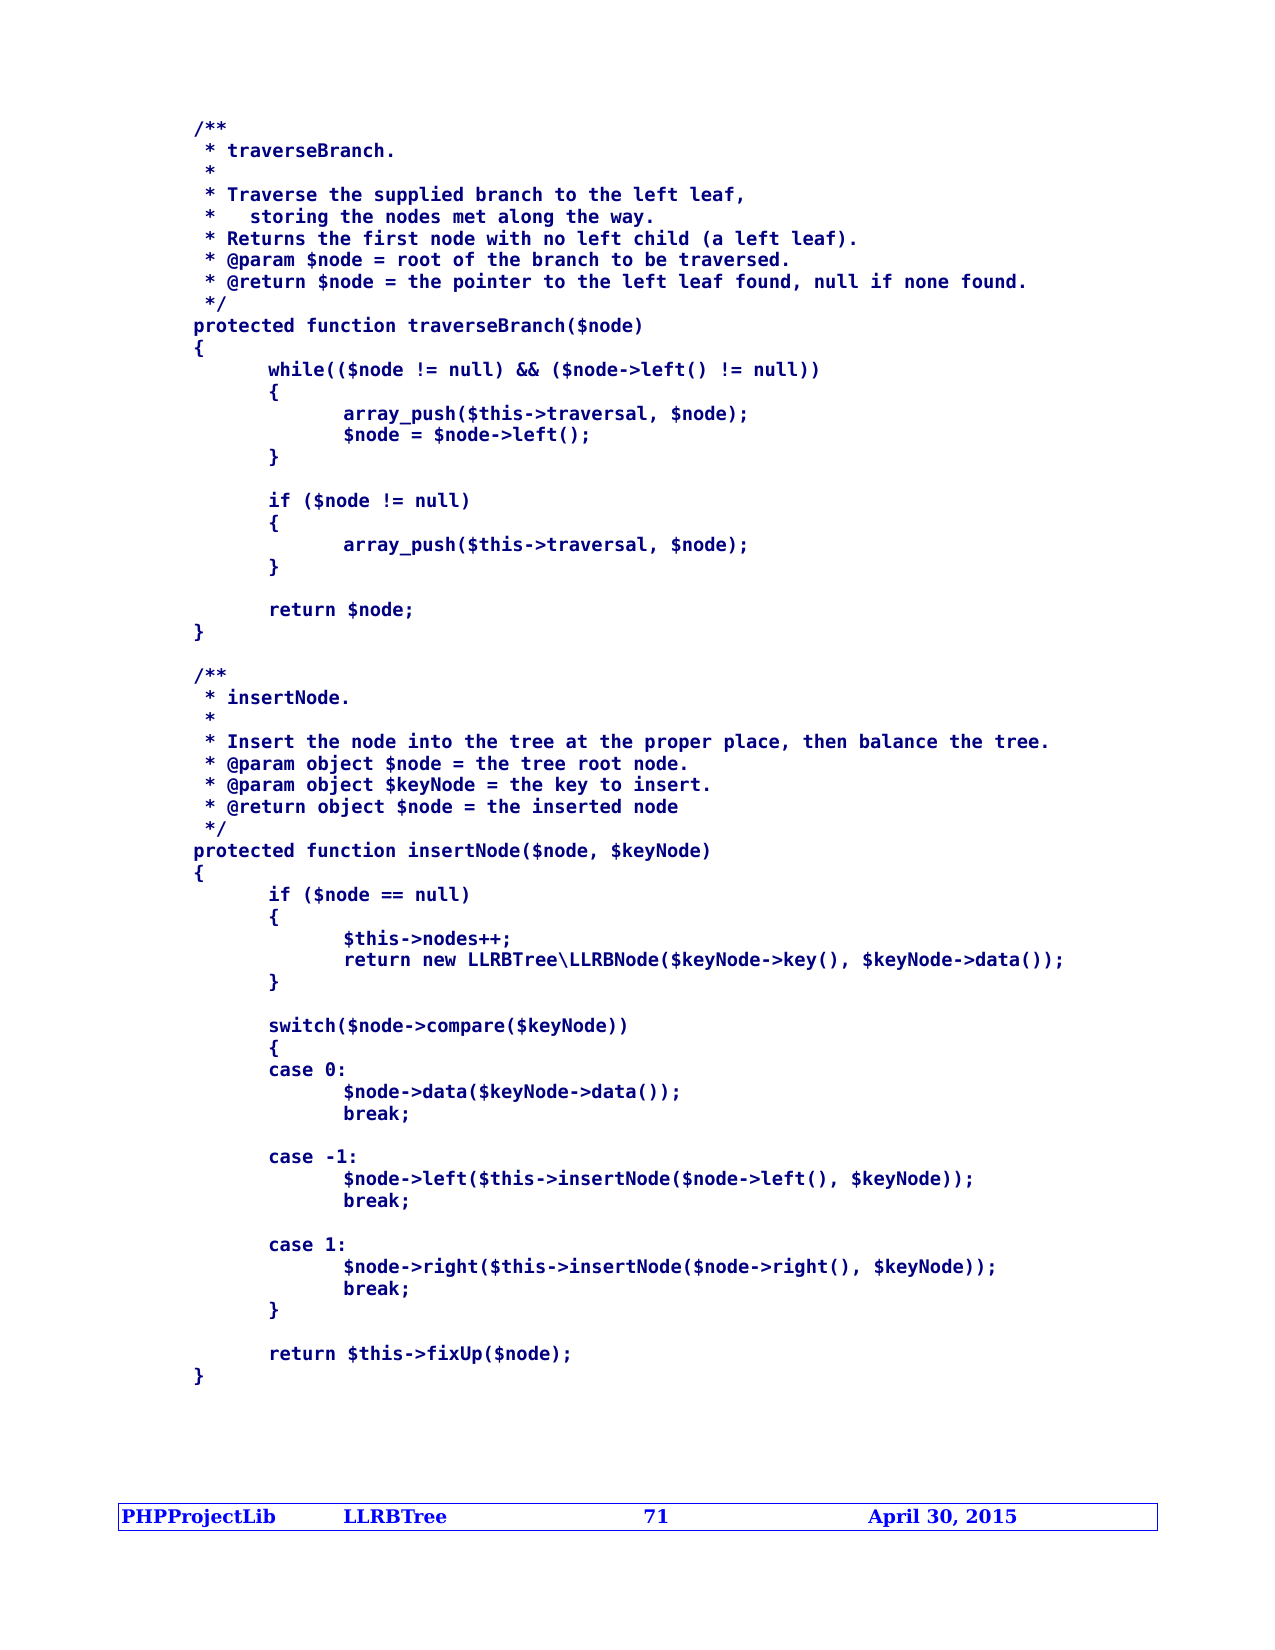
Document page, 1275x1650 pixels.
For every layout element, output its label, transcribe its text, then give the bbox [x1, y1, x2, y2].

list return $this->fixUp($node); [136, 1343, 1157, 1365]
list $node = $node->left(); [136, 424, 1157, 446]
list * [136, 162, 1157, 184]
list */ [136, 818, 1157, 840]
list array_push($this->traversal, $node); [136, 402, 1157, 424]
list * insertNode. [136, 687, 1157, 709]
list $node->left($this->insertNode($node->left(), $keyNode)); [136, 1168, 1157, 1190]
list * Insert the node into the tree at the proper place, then balance the tree. [136, 731, 1157, 752]
list } [136, 971, 1157, 993]
list switch($node->compare($keyNode)) [136, 1015, 1157, 1037]
list break; [136, 1277, 1157, 1299]
list break; [136, 1190, 1157, 1212]
list { [136, 906, 1157, 927]
list } [136, 1365, 1157, 1387]
list * @return object $node = the inserted node [136, 796, 1157, 818]
list */ [136, 293, 1157, 315]
list } [136, 556, 1157, 577]
list { [136, 337, 1157, 359]
list $this->nodes++; [136, 927, 1157, 949]
list * traverseBranch. [136, 140, 1157, 162]
list * storing the nodes met along the way. [136, 206, 1157, 227]
list { [136, 862, 1157, 884]
list * Returns the first node with no left child (a left leaf). [136, 227, 1157, 249]
list if ($node != null) [136, 490, 1157, 512]
list * @return $node = the pointer to the left leaf found, null if none found. [136, 271, 1157, 293]
list $node->right($this->insertNode($node->right(), $keyNode)); [136, 1256, 1157, 1277]
list { [136, 512, 1157, 534]
list while(($node != null) && ($node->left() != null)) [136, 359, 1157, 381]
list break; [136, 1102, 1157, 1124]
list * @param $node = root of the branch to be traversed. [136, 249, 1157, 271]
list } [136, 621, 1157, 643]
list $node->data($keyNode->data()); [136, 1081, 1157, 1102]
list { [136, 1037, 1157, 1059]
list case 1: [136, 1234, 1157, 1256]
list * [136, 709, 1157, 731]
list if ($node == null) [136, 884, 1157, 906]
list protected function insertNode($node, $keyNode) [136, 840, 1157, 862]
list { [136, 381, 1157, 402]
list protected function traverseBranch($node) [136, 315, 1157, 337]
list * @param object $keyNode = the key to insert. [136, 774, 1157, 796]
list return $node; [136, 599, 1157, 621]
list case -1: [136, 1146, 1157, 1168]
list } [136, 446, 1157, 468]
list * Traverse the supplied branch to the left leaf, [136, 184, 1157, 206]
list } [136, 1299, 1157, 1321]
list /** [136, 665, 1157, 687]
list array_push($this->traversal, $node); [136, 534, 1157, 556]
list return new LLRBTree\LLRBNode($keyNode->key(), $keyNode->data()); [136, 949, 1157, 971]
list case 0: [136, 1059, 1157, 1081]
list * @param object $node = the tree root node. [136, 752, 1157, 774]
list /** [136, 118, 1157, 140]
